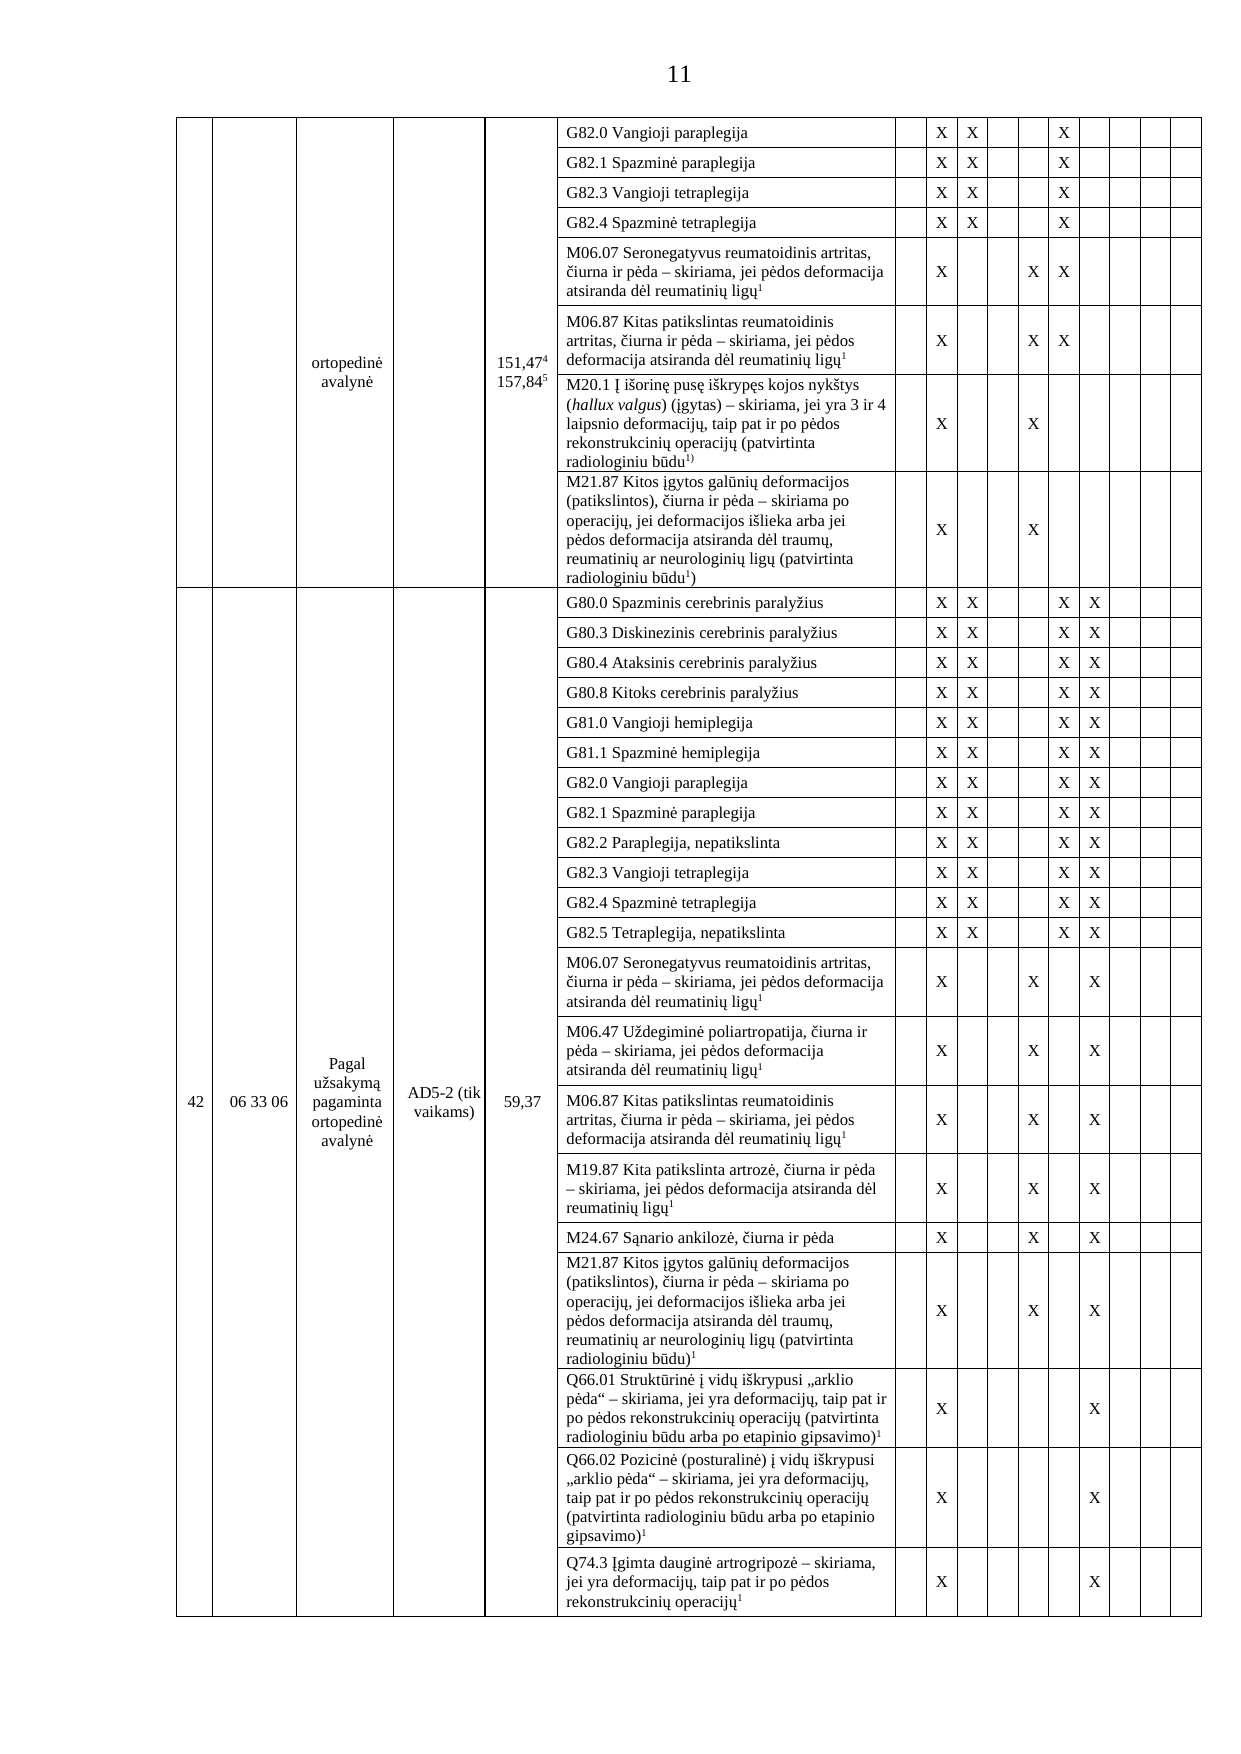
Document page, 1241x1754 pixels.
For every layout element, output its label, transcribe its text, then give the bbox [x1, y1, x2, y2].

table_cell G82.0 Vangioji paraplegija [558, 118, 895, 147]
table_cell X [1049, 858, 1079, 887]
table_cell [1206, 374, 1212, 471]
table_cell [1141, 472, 1170, 587]
table_cell [1206, 587, 1212, 617]
table_cell [988, 118, 1018, 147]
table_cell [1202, 797, 1206, 827]
table_cell G82.3 Vangioji tetraplegija [558, 178, 895, 207]
table_cell X [927, 118, 957, 147]
table_cell [1206, 1368, 1212, 1447]
table_cell [1206, 797, 1212, 827]
table_cell X [927, 918, 957, 947]
table_cell [1049, 948, 1079, 1016]
table_cell [1019, 738, 1048, 767]
table_cell [1110, 948, 1140, 1016]
table_cell [988, 828, 1018, 857]
table_cell [1110, 708, 1140, 737]
table_cell X [1080, 618, 1109, 647]
table_cell [1110, 375, 1140, 471]
table_cell [1206, 677, 1212, 707]
table_cell [1141, 858, 1170, 887]
table_cell [1202, 917, 1206, 947]
table_cell X [927, 858, 957, 887]
table_cell [1080, 238, 1109, 305]
table_cell [1171, 306, 1201, 374]
table_cell X [927, 1548, 957, 1616]
table_cell X [958, 178, 987, 207]
table_cell [1110, 1154, 1140, 1222]
table_cell [988, 375, 1018, 471]
table_cell X [958, 738, 987, 767]
table_cell X [958, 858, 987, 887]
table_cell [988, 472, 1018, 587]
table_cell [1202, 1252, 1206, 1368]
table_cell [1110, 1086, 1140, 1153]
table_cell [1049, 1448, 1079, 1547]
table_cell [1171, 768, 1201, 797]
table_cell [958, 472, 987, 587]
table_cell X [958, 708, 987, 737]
table_cell [1206, 147, 1212, 177]
table_cell [1110, 828, 1140, 857]
table_cell X [1019, 1017, 1048, 1084]
table_cell [1141, 948, 1170, 1016]
table_cell [1080, 472, 1109, 587]
table_cell [1049, 1253, 1079, 1368]
table_cell X [927, 768, 957, 797]
table_cell G82.1 Spazminė paraplegija [558, 798, 895, 827]
table_cell X [1080, 1369, 1109, 1447]
table_cell X [1080, 888, 1109, 917]
table_cell [1171, 738, 1201, 767]
table_cell X [1049, 148, 1079, 177]
table_cell [1110, 472, 1140, 587]
table_cell [1202, 177, 1206, 207]
table_cell [958, 948, 987, 1016]
table_cell [1110, 648, 1140, 677]
table_cell [1202, 767, 1206, 797]
table_cell [1141, 588, 1170, 617]
table_cell X [927, 238, 957, 305]
table_cell [1080, 208, 1109, 237]
table_cell X [1080, 1154, 1109, 1222]
table_cell X [927, 648, 957, 677]
table_cell [988, 1017, 1018, 1084]
table_cell [1019, 708, 1048, 737]
table_cell [1206, 117, 1212, 147]
table_cell X [1080, 828, 1109, 857]
table_cell [896, 678, 926, 707]
table_cell X [927, 888, 957, 917]
table_cell [958, 1448, 987, 1547]
table_cell [1019, 1369, 1048, 1447]
table_cell [1049, 1223, 1079, 1252]
table_cell [1206, 1222, 1212, 1252]
table_cell [1202, 587, 1206, 617]
table_cell [988, 1223, 1018, 1252]
table_cell [896, 888, 926, 917]
table_cell [1019, 858, 1048, 887]
table_cell [1202, 374, 1206, 471]
table_cell G82.3 Vangioji tetraplegija [558, 858, 895, 887]
table_cell X [1049, 708, 1079, 737]
table_cell [988, 1448, 1018, 1547]
table_cell X [1080, 1017, 1109, 1084]
table_cell [1141, 208, 1170, 237]
table_cell [1110, 178, 1140, 207]
table_cell [1202, 237, 1206, 305]
table_cell [1202, 207, 1206, 237]
table_cell X [927, 1448, 957, 1547]
table_cell [1141, 1253, 1170, 1368]
table_cell [1206, 177, 1212, 207]
table_cell [213, 118, 296, 587]
table_cell [1202, 707, 1206, 737]
table_cell [1202, 1547, 1206, 1616]
table_cell [1019, 888, 1048, 917]
table_cell [1171, 178, 1201, 207]
table_cell [1141, 888, 1170, 917]
table_cell Q66.01 Struktūrinė į vidų iškrypusi „arklio pėda“ – skiriama, jei yra deformacijų, taip pat ir po pėdos rekonstrukcinių operacijų (patvirtinta radiologiniu būdu arba po etapinio gipsavimo)1 [558, 1369, 895, 1447]
table_cell X [1049, 918, 1079, 947]
table_cell [1202, 1016, 1206, 1084]
table_cell [1171, 1548, 1201, 1616]
table_cell X [1049, 208, 1079, 237]
table_cell [896, 1086, 926, 1153]
table_cell [1110, 768, 1140, 797]
table_cell [896, 858, 926, 887]
table_cell [1141, 178, 1170, 207]
table_cell [1019, 178, 1048, 207]
table_cell [1080, 178, 1109, 207]
table_cell [1206, 1252, 1212, 1368]
table_cell X [927, 375, 957, 471]
table_cell X [927, 148, 957, 177]
table_cell [1080, 148, 1109, 177]
table_cell [1171, 798, 1201, 827]
table_cell [1171, 648, 1201, 677]
table_cell [1110, 306, 1140, 374]
table_cell X [927, 738, 957, 767]
table_cell [958, 238, 987, 305]
table_cell Q66.02 Pozicinė (posturalinė) į vidų iškrypusi „arklio pėda“ – skiriama, jei yra deformacijų, taip pat ir po pėdos rekonstrukcinių operacijų (patvirtinta radiologiniu būdu arba po etapinio gipsavimo)1 [558, 1448, 895, 1547]
table_cell M06.47 Uždegiminė poliartropatija, čiurna ir pėda – skiriama, jei pėdos deformacija atsiranda dėl reumatinių ligų1 [558, 1017, 895, 1084]
table_cell [896, 148, 926, 177]
table_cell X [1049, 648, 1079, 677]
table_cell G81.1 Spazminė hemiplegija [558, 738, 895, 767]
table_cell [988, 738, 1018, 767]
table_cell X [1049, 768, 1079, 797]
table_cell [1110, 918, 1140, 947]
table_cell [896, 618, 926, 647]
table_cell [1019, 1448, 1048, 1547]
table_cell M21.87 Kitos įgytos galūnių deformacijos (patikslintos), čiurna ir pėda – skiriama po operacijų, jei deformacijos išlieka arba jei pėdos deformacija atsiranda dėl traumų, reumatinių ar neurologinių ligų (patvirtinta radiologiniu būdu1) [558, 472, 895, 587]
table_cell X [1049, 678, 1079, 707]
table_cell [1171, 1086, 1201, 1153]
table_cell [1202, 1222, 1206, 1252]
table_cell [958, 1253, 987, 1368]
table_cell X [1019, 375, 1048, 471]
table_cell X [958, 798, 987, 827]
table_cell [1171, 888, 1201, 917]
table_cell [1019, 648, 1048, 677]
table_cell [1206, 887, 1212, 917]
table_cell M06.07 Seronegatyvus reumatoidinis artritas, čiurna ir pėda – skiriama, jei pėdos deformacija atsiranda dėl reumatinių ligų1 [558, 948, 895, 1016]
table_cell X [1019, 1223, 1048, 1252]
table_cell [1202, 677, 1206, 707]
table_cell [1206, 1447, 1212, 1547]
table_cell 59,37 [486, 588, 557, 1616]
table_cell [988, 238, 1018, 305]
table_cell [1110, 1448, 1140, 1547]
table_cell [1110, 618, 1140, 647]
table_cell [1202, 647, 1206, 677]
table_cell [896, 1017, 926, 1084]
table_cell [1110, 678, 1140, 707]
table_cell [1141, 306, 1170, 374]
table_cell X [958, 768, 987, 797]
table_cell [988, 858, 1018, 887]
table_cell X [1080, 858, 1109, 887]
table_cell [1141, 1086, 1170, 1153]
table_cell [988, 1154, 1018, 1222]
table_cell X [1049, 738, 1079, 767]
table_cell X [927, 306, 957, 374]
table_cell X [958, 118, 987, 147]
table_cell X [1019, 948, 1048, 1016]
table_cell X [1080, 948, 1109, 1016]
table_cell [988, 306, 1018, 374]
table_cell [896, 472, 926, 587]
table_cell ortopedinė avalynė [297, 118, 393, 587]
table_cell [1141, 828, 1170, 857]
table_cell X [927, 678, 957, 707]
table_cell X [927, 1086, 957, 1153]
table_cell [896, 798, 926, 827]
table_cell [1202, 117, 1206, 147]
table_cell [1171, 148, 1201, 177]
table_cell X [1080, 1253, 1109, 1368]
table_cell X [1049, 888, 1079, 917]
table_cell [1202, 1368, 1206, 1447]
table_cell X [1080, 678, 1109, 707]
table_cell X [1080, 768, 1109, 797]
table_cell X [927, 1017, 957, 1084]
table_cell X [927, 618, 957, 647]
table_cell [1202, 1085, 1206, 1153]
table_cell [1141, 768, 1170, 797]
table_cell [1141, 1448, 1170, 1547]
table_cell [1206, 947, 1212, 1016]
table_cell Q74.3 Įgimta dauginė artrogripozė – skiriama, jei yra deformacijų, taip pat ir po pėdos rekonstrukcinių operacijų1 [558, 1548, 895, 1616]
table_cell [177, 118, 212, 587]
table_cell [988, 208, 1018, 237]
table_cell [1206, 707, 1212, 737]
table_cell [1049, 1086, 1079, 1153]
table_cell X [1049, 178, 1079, 207]
table_cell [1206, 1085, 1212, 1153]
table_cell [1141, 1017, 1170, 1084]
table_cell [1110, 148, 1140, 177]
table_cell [1141, 738, 1170, 767]
table_cell X [958, 618, 987, 647]
table_cell [896, 1223, 926, 1252]
table_cell X [958, 678, 987, 707]
table_cell X [958, 648, 987, 677]
table_cell [896, 306, 926, 374]
table_cell [1019, 918, 1048, 947]
table_cell X [1019, 1253, 1048, 1368]
table_cell [1049, 1017, 1079, 1084]
table_cell M06.07 Seronegatyvus reumatoidinis artritas, čiurna ir pėda – skiriama, jei pėdos deformacija atsiranda dėl reumatinių ligų1 [558, 238, 895, 305]
table_cell X [1080, 1548, 1109, 1616]
table_cell [988, 768, 1018, 797]
table_cell [1110, 888, 1140, 917]
table_cell [896, 768, 926, 797]
table_cell [1141, 148, 1170, 177]
table_cell [988, 678, 1018, 707]
table_cell [1141, 618, 1170, 647]
table_cell X [1019, 1154, 1048, 1222]
table_cell [988, 948, 1018, 1016]
table_cell [1206, 1547, 1212, 1616]
table_cell [1080, 118, 1109, 147]
table_cell [958, 306, 987, 374]
table_cell G80.4 Ataksinis cerebrinis paralyžius [558, 648, 895, 677]
table_cell X [1080, 648, 1109, 677]
table_cell X [1049, 798, 1079, 827]
table_cell [1202, 471, 1206, 587]
table_cell X [1080, 1223, 1109, 1252]
table_cell [1019, 828, 1048, 857]
table_cell [896, 1448, 926, 1547]
table_cell [1110, 738, 1140, 767]
table_cell [988, 1253, 1018, 1368]
table_cell [1206, 647, 1212, 677]
table_cell [1171, 588, 1201, 617]
table_cell [1141, 1548, 1170, 1616]
table_cell X [958, 208, 987, 237]
table_cell [1141, 1223, 1170, 1252]
table_cell [896, 1548, 926, 1616]
table_cell [1049, 1369, 1079, 1447]
table_cell [958, 1369, 987, 1447]
table_cell [1141, 238, 1170, 305]
table_cell G82.1 Spazminė paraplegija [558, 148, 895, 177]
table_cell M21.87 Kitos įgytos galūnių deformacijos (patikslintos), čiurna ir pėda – skiriama po operacijų, jei deformacijos išlieka arba jei pėdos deformacija atsiranda dėl traumų, reumatinių ar neurologinių ligų (patvirtinta radiologiniu būdu)1 [558, 1253, 895, 1368]
table_cell [1019, 678, 1048, 707]
table_cell G80.0 Spazminis cerebrinis paralyžius [558, 588, 895, 617]
table_cell [988, 708, 1018, 737]
table_cell X [927, 1369, 957, 1447]
table_cell [1141, 648, 1170, 677]
table_cell [1171, 918, 1201, 947]
table_cell G82.4 Spazminė tetraplegija [558, 208, 895, 237]
table_cell [1110, 858, 1140, 887]
table_cell X [958, 148, 987, 177]
table_cell [1171, 208, 1201, 237]
table_cell X [958, 828, 987, 857]
table_cell X [1049, 588, 1079, 617]
table_cell X [1080, 1448, 1109, 1547]
table_cell [1206, 917, 1212, 947]
table_cell [988, 1086, 1018, 1153]
table_cell M20.1 Į išorinę pusę iškrypęs kojos nykštys (hallux valgus) (įgytas) – skiriama, jei yra 3 ir 4 laipsnio deformacijų, taip pat ir po pėdos rekonstrukcinių operacijų (patvirtinta radiologiniu būdu1) [558, 375, 895, 471]
table_cell X [927, 828, 957, 857]
table_cell [1206, 617, 1212, 647]
table_cell [1202, 947, 1206, 1016]
table_cell X [1049, 618, 1079, 647]
table_cell [1110, 118, 1140, 147]
table_cell [958, 1154, 987, 1222]
table_cell [1110, 1223, 1140, 1252]
table_cell [1110, 1253, 1140, 1368]
table_cell [988, 648, 1018, 677]
table_cell G82.2 Paraplegija, nepatikslinta [558, 828, 895, 857]
table_cell [1141, 118, 1170, 147]
table_cell [1202, 857, 1206, 887]
table_cell [1141, 798, 1170, 827]
table_cell M19.87 Kita patikslinta artrozė, čiurna ir pėda – skiriama, jei pėdos deformacija atsiranda dėl reumatinių ligų1 [558, 1154, 895, 1222]
table_cell [1206, 767, 1212, 797]
table_cell [1202, 737, 1206, 767]
table_cell [1202, 1153, 1206, 1222]
table_cell [958, 1548, 987, 1616]
table_cell X [1049, 238, 1079, 305]
table_cell 42 [177, 588, 212, 1616]
table_cell [1206, 305, 1212, 374]
table_cell [896, 375, 926, 471]
table_cell [988, 798, 1018, 827]
table_cell Pagal užsakymą pagaminta ortopedinė avalynė [297, 588, 393, 1616]
table_cell [958, 1223, 987, 1252]
table_cell [1110, 798, 1140, 827]
table_cell [1049, 1154, 1079, 1222]
table_cell [1171, 858, 1201, 887]
table_cell [1206, 1153, 1212, 1222]
table_cell G81.0 Vangioji hemiplegija [558, 708, 895, 737]
table_cell [1206, 1016, 1212, 1084]
table_cell [1171, 1223, 1201, 1252]
table_cell [896, 118, 926, 147]
table_cell [988, 618, 1018, 647]
table_cell X [958, 888, 987, 917]
table_cell [1206, 471, 1212, 587]
table_cell [1202, 1447, 1206, 1547]
table_cell [1206, 737, 1212, 767]
table_cell [1141, 1369, 1170, 1447]
table_cell X [1049, 118, 1079, 147]
table_cell [988, 888, 1018, 917]
table_cell [896, 1154, 926, 1222]
table_cell [1171, 472, 1201, 587]
table_cell [1202, 305, 1206, 374]
table_cell G82.4 Spazminė tetraplegija [558, 888, 895, 917]
table_cell [896, 708, 926, 737]
table_cell [1110, 238, 1140, 305]
table_cell [1141, 918, 1170, 947]
table_cell [1049, 1548, 1079, 1616]
table_cell [896, 588, 926, 617]
table_cell [1019, 618, 1048, 647]
table_cell 151,474 157,845 [486, 118, 557, 587]
table_cell X [927, 798, 957, 827]
table_cell [1171, 238, 1201, 305]
table_cell [1110, 1369, 1140, 1447]
table_cell [1080, 306, 1109, 374]
table_cell M24.67 Sąnario ankilozė, čiurna ir pėda [558, 1223, 895, 1252]
table_cell M06.87 Kitas patikslintas reumatoidinis artritas, čiurna ir pėda – skiriama, jei pėdos deformacija atsiranda dėl reumatinių ligų1 [558, 306, 895, 374]
table_cell [1171, 1369, 1201, 1447]
table_cell [896, 238, 926, 305]
table_cell [896, 1253, 926, 1368]
table_cell [1019, 798, 1048, 827]
table_cell X [1080, 738, 1109, 767]
table_cell G82.0 Vangioji paraplegija [558, 768, 895, 797]
table_cell [1080, 375, 1109, 471]
table_cell X [1080, 708, 1109, 737]
table_cell X [927, 208, 957, 237]
table_cell G80.8 Kitoks cerebrinis paralyžius [558, 678, 895, 707]
table_cell [1110, 208, 1140, 237]
table_cell [896, 948, 926, 1016]
table_cell X [958, 918, 987, 947]
table_cell X [1019, 1086, 1048, 1153]
table_cell [1171, 1448, 1201, 1547]
table_cell [1171, 1017, 1201, 1084]
table_cell [896, 918, 926, 947]
table_cell [1206, 237, 1212, 305]
table_cell [1202, 147, 1206, 177]
table_cell [1202, 887, 1206, 917]
table_cell 06 33 06 [213, 588, 296, 1616]
table_cell X [927, 472, 957, 587]
table_cell X [1019, 238, 1048, 305]
table_cell X [958, 588, 987, 617]
table_cell X [1080, 918, 1109, 947]
table_cell [1019, 1548, 1048, 1616]
table_cell [394, 118, 484, 587]
table_cell [896, 828, 926, 857]
table_cell X [1080, 798, 1109, 827]
table_cell [1206, 827, 1212, 857]
table_cell [1141, 708, 1170, 737]
table_cell [1019, 768, 1048, 797]
table_cell [1171, 708, 1201, 737]
table_cell [1019, 208, 1048, 237]
table_cell [896, 178, 926, 207]
table_cell X [1019, 472, 1048, 587]
table_cell X [927, 178, 957, 207]
table_cell X [1049, 306, 1079, 374]
table_cell [1141, 375, 1170, 471]
table_cell [1171, 618, 1201, 647]
table_cell [896, 738, 926, 767]
table_cell G82.5 Tetraplegija, nepatikslinta [558, 918, 895, 947]
table_cell [896, 208, 926, 237]
table_cell [1110, 1548, 1140, 1616]
table_cell [896, 648, 926, 677]
table_cell [1202, 827, 1206, 857]
table_cell AD5-2 (tik vaikams) [394, 588, 484, 1616]
table_cell [1171, 118, 1201, 147]
table_cell [988, 148, 1018, 177]
table_cell [1171, 375, 1201, 471]
table_cell [1206, 857, 1212, 887]
table_cell [1171, 678, 1201, 707]
table_cell X [1019, 306, 1048, 374]
table_cell [1171, 1154, 1201, 1222]
table_cell [1049, 375, 1079, 471]
table_cell [1049, 472, 1079, 587]
table_cell X [927, 588, 957, 617]
table_cell [1202, 617, 1206, 647]
table_cell [1171, 1253, 1201, 1368]
table_cell [896, 1369, 926, 1447]
table_cell [1141, 678, 1170, 707]
table_cell [1019, 148, 1048, 177]
table_cell [1019, 588, 1048, 617]
table_cell [1206, 207, 1212, 237]
table_cell [988, 1548, 1018, 1616]
table_cell X [1049, 828, 1079, 857]
table_cell [958, 1017, 987, 1084]
table_cell X [1080, 1086, 1109, 1153]
table_cell [988, 178, 1018, 207]
table_cell X [927, 1154, 957, 1222]
table_cell G80.3 Diskinezinis cerebrinis paralyžius [558, 618, 895, 647]
table_cell X [927, 708, 957, 737]
table_cell [988, 918, 1018, 947]
table_cell [1110, 588, 1140, 617]
table_cell X [927, 1223, 957, 1252]
table_cell [1171, 948, 1201, 1016]
table_cell X [927, 948, 957, 1016]
table_cell [988, 588, 1018, 617]
table_cell [988, 1369, 1018, 1447]
table_cell X [1080, 588, 1109, 617]
table_cell M06.87 Kitas patikslintas reumatoidinis artritas, čiurna ir pėda – skiriama, jei pėdos deformacija atsiranda dėl reumatinių ligų1 [558, 1086, 895, 1153]
table_cell [1110, 1017, 1140, 1084]
table_cell X [927, 1253, 957, 1368]
table_cell [958, 1086, 987, 1153]
table_cell [1141, 1154, 1170, 1222]
table_cell [1019, 118, 1048, 147]
table_cell [1171, 828, 1201, 857]
table_cell [958, 375, 987, 471]
